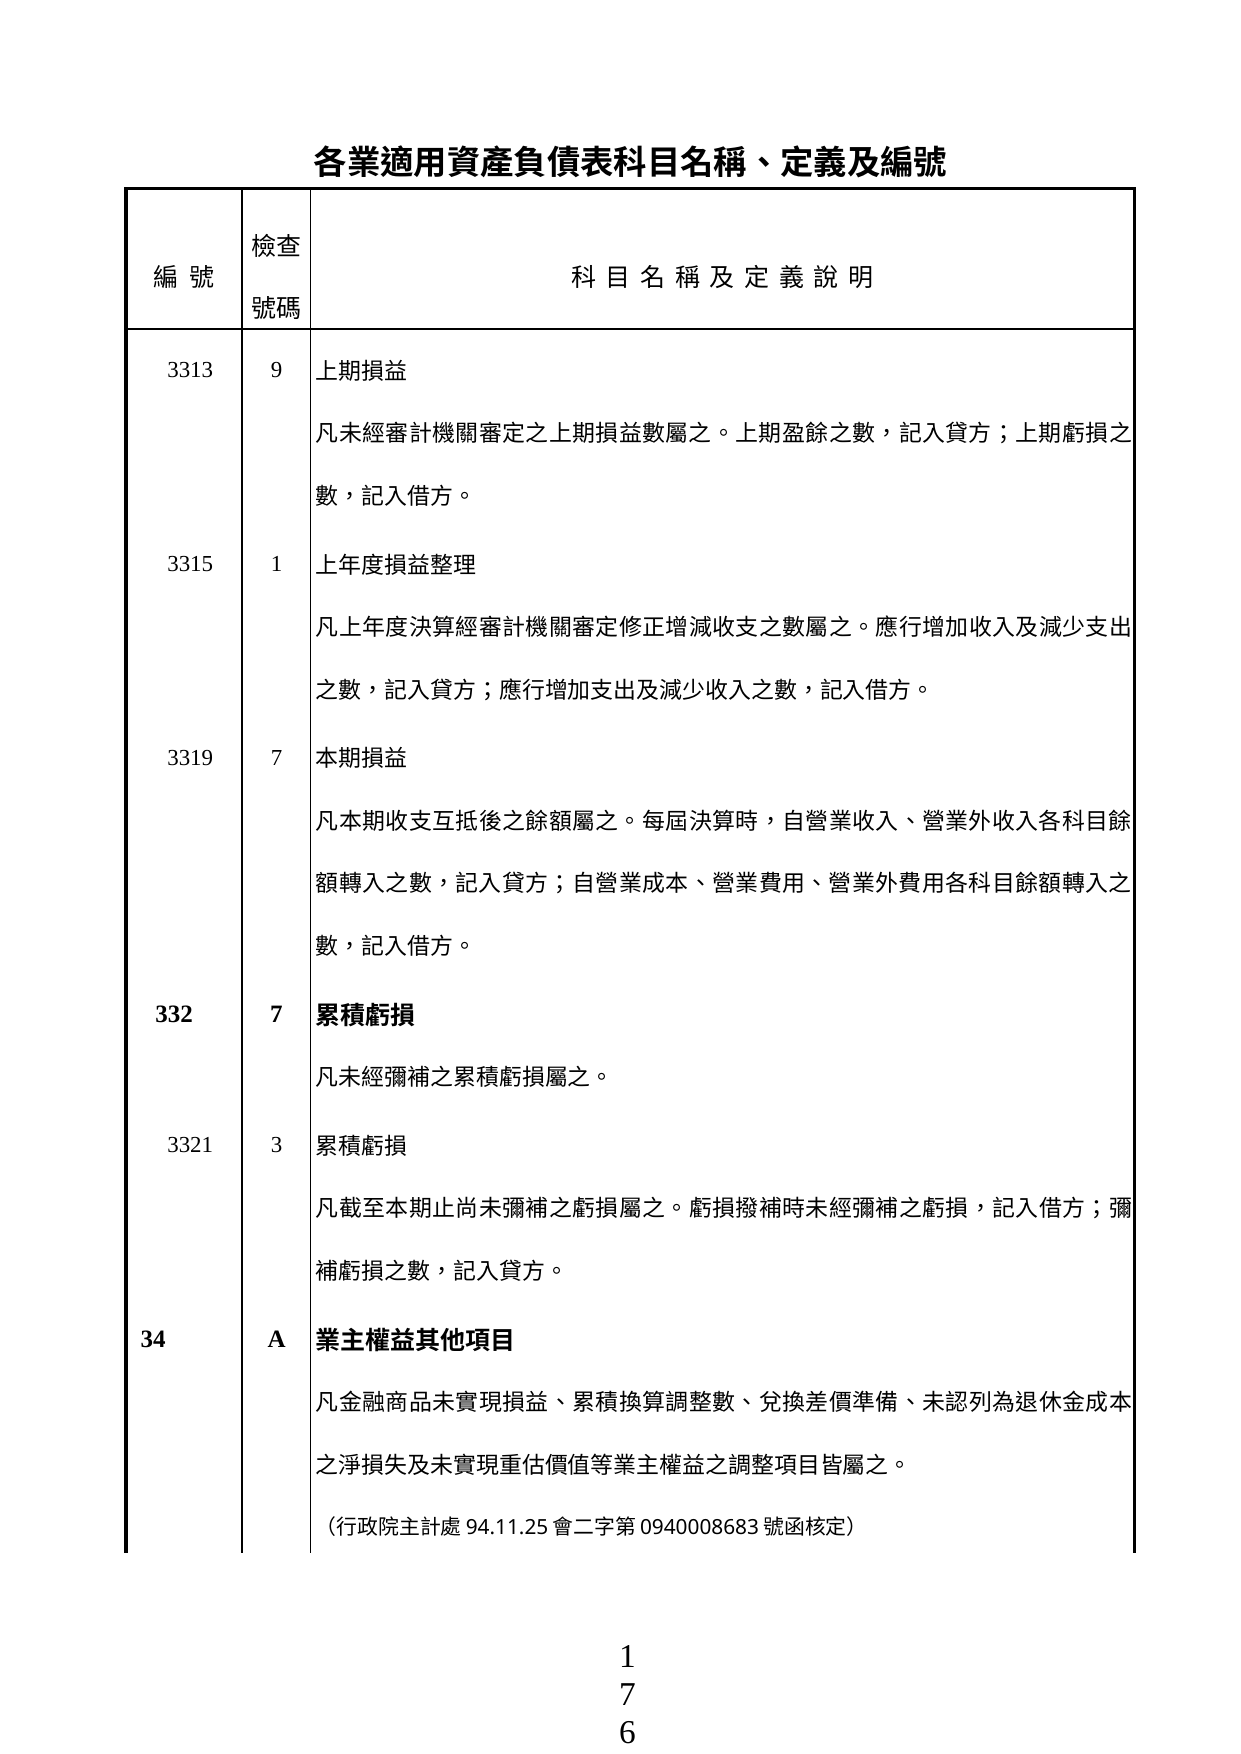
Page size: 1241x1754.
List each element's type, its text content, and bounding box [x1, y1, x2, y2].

table_cell 7 [243, 972, 310, 1103]
table_cell 3313 [128, 330, 241, 522]
table_header [106, 112, 126, 187]
table_cell 上年度損益整理 凡上年度決算經審計機關審定修正增減收支之數屬之。應行增加收入及減少支出之數，記入貸方；應行增加支出及減少收入之數，記入借方。 [311, 522, 1133, 715]
table_cell 332 [128, 972, 241, 1103]
table_cell 3315 [128, 522, 241, 715]
table_cell 檢查號碼 [243, 190, 310, 328]
table_cell [106, 187, 124, 328]
table_cell [106, 1297, 124, 1553]
table_cell 累積虧損 凡截至本期止尚未彌補之虧損屬之。虧損撥補時未經彌補之虧損，記入借方；彌補虧損之數，記入貸方。 [311, 1103, 1133, 1297]
table_cell 7 [243, 715, 310, 972]
table_cell 9 [243, 330, 310, 522]
table_cell 科 目 名 稱 及 定 義 說 明 [311, 190, 1133, 328]
table_cell 上期損益 凡未經審計機關審定之上期損益數屬之。上期盈餘之數，記入貸方；上期虧損之數，記入借方。 [311, 330, 1133, 522]
table_cell [106, 972, 124, 1103]
table_cell [106, 328, 124, 522]
table_cell 編 號 [128, 190, 241, 328]
table_cell 1 [243, 522, 310, 715]
table_cell 業主權益其他項目 凡金融商品未實現損益、累積換算調整數、兌換差價準備、未認列為退休金成本之淨損失及未實現重估價值等業主權益之調整項目皆屬之。 （行政院主計處94.11.25會二字第0940008683號函核定） [311, 1297, 1133, 1553]
table_cell 本期損益 凡本期收支互抵後之餘額屬之。每屆決算時，自營業收入、營業外收入各科目餘額轉入之數，記入貸方；自營業成本、營業費用、營業外費用各科目餘額轉入之數，記入借方。 [311, 715, 1133, 972]
table_cell A [243, 1297, 310, 1553]
table_header 各業適用資產負債表科目名稱、定義及編號 [126, 112, 1134, 187]
table_cell 3319 [128, 715, 241, 972]
table_cell 3 [243, 1103, 310, 1297]
table_cell 34 [128, 1297, 241, 1553]
table_cell [106, 1103, 124, 1297]
table_cell 累積虧損 凡未經彌補之累積虧損屬之。 [311, 972, 1133, 1103]
table_cell [106, 522, 124, 715]
table_cell 3321 [128, 1103, 241, 1297]
table_cell [106, 715, 124, 972]
